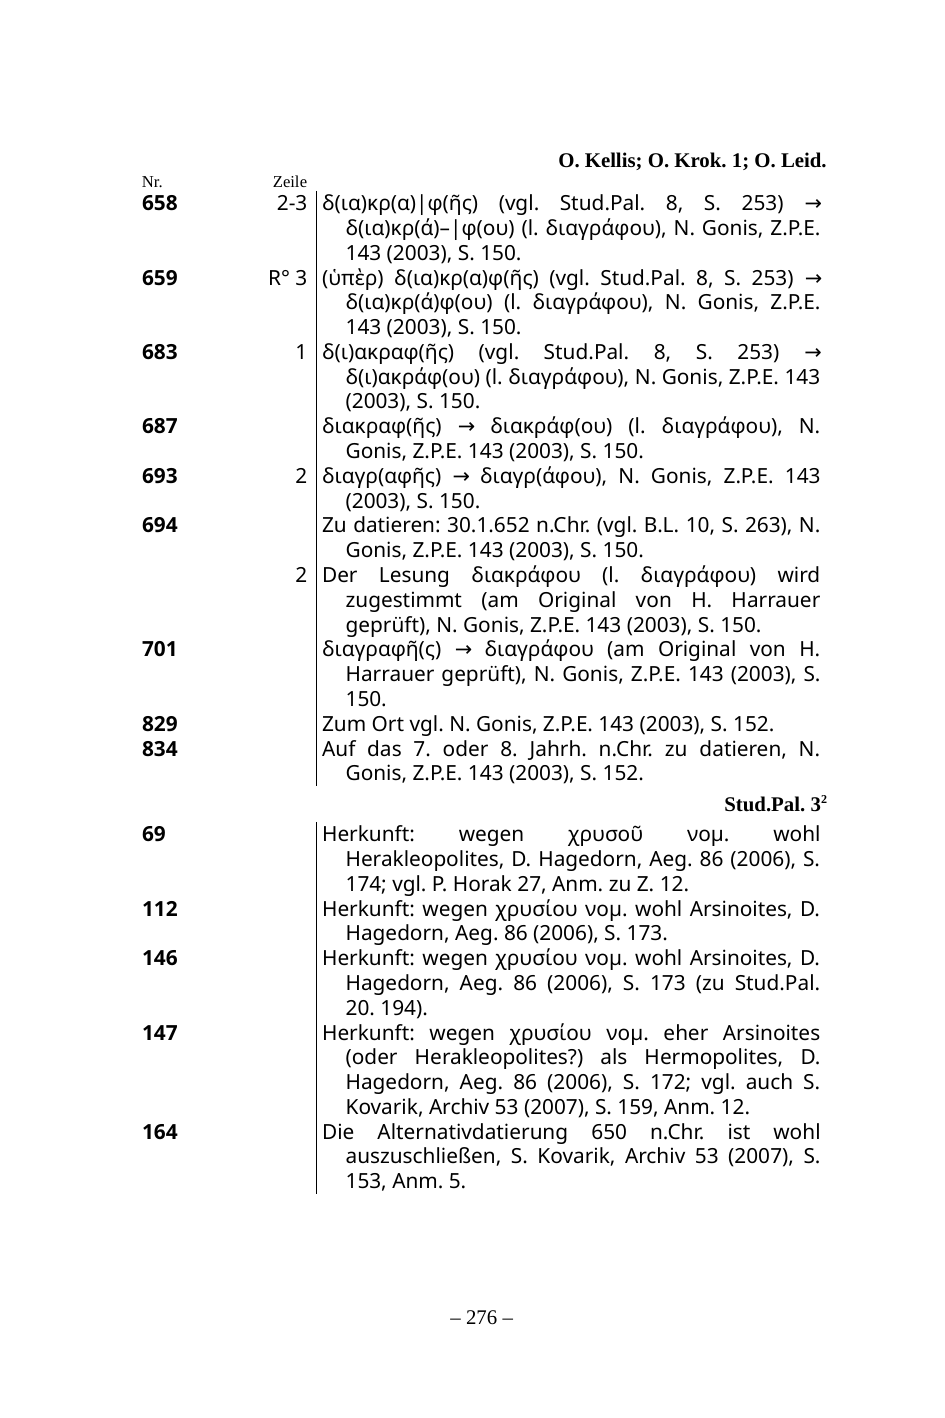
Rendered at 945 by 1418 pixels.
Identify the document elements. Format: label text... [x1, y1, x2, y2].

table_cell 2-3 [224, 191, 316, 265]
table_cell Herkunft: wegen χρυσίου νομ. eher Arsinoites (oder Herakleopolites?) als Hermopolites, D. Hagedorn, Aeg. 86 (2006), S. 172; vgl. auch S. Kovarik, Archiv 53 (2007), S. 159, Anm. 12. [317, 1020, 827, 1119]
table_cell 693 [136, 464, 224, 513]
table_cell δ(ια)κρ(α)|φ(ῆς) (vgl. Stud.Pal. 8, S. 253) → δ(ια)κρ(ά)–|φ(ου) (l. διαγράφου), N. Gonis, Z.P.E. 143 (2003), S. 150. [317, 191, 827, 265]
table_cell Auf das 7. oder 8. Jahrh. n.Chr. zu datieren, N. Gonis, Z.P.E. 143 (2003), S. 152. [317, 736, 827, 786]
table_cell Herkunft: wegen χρυσίου νομ. wohl Arsinoites, D. Hagedorn, Aeg. 86 (2006), S. 173 (zu Stud.Pal. 20. 194). [317, 946, 827, 1020]
table_cell 2 [224, 464, 316, 513]
table_cell R° 3 [224, 265, 316, 339]
table_cell 687 [136, 414, 224, 463]
table_cell 659 [136, 265, 224, 339]
table_cell 112 [136, 896, 316, 946]
table_cell 694 [136, 513, 316, 563]
table_header 69 [136, 822, 316, 896]
table_cell 834 [136, 736, 316, 786]
table_cell 146 [136, 946, 316, 1020]
table_cell διακραφ(ῆς) → διακράφ(ου) (l. διαγράφου), N. Gonis, Z.P.E. 143 (2003), S. 150. [317, 414, 827, 463]
table_cell διαγρ(αφῆς) → διαγρ(άφου), N. Gonis, Z.P.E. 143 (2003), S. 150. [317, 464, 827, 513]
table_header Herkunft: wegen χρυσοῦ νομ. wohl Herakleopolites, D. Hagedorn, Aeg. 86 (2006), S. 174; vgl. P. Horak 27, Anm. zu Z. 12. [317, 822, 827, 896]
table_cell 1 [224, 340, 316, 414]
table_cell 658 [136, 191, 224, 265]
subtitle Stud.Pal. 32 [136, 792, 827, 816]
table_cell (ὑπὲρ) δ(ια)κρ(α)φ(ῆς) (vgl. Stud.Pal. 8, S. 253) → δ(ια)κρ(ά)φ(ου) (l. διαγράφου), N. Gonis, Z.P.E. 143 (2003), S. 150. [317, 265, 827, 339]
table_cell [224, 637, 316, 711]
table_cell 683 [136, 340, 224, 414]
table_cell [136, 563, 224, 637]
table_cell Zu datieren: 30.1.652 n.Chr. (vgl. B.L. 10, S. 263), N. Gonis, Z.P.E. 143 (2003), S. 150. [317, 513, 827, 563]
table_cell 147 [136, 1020, 316, 1119]
table_cell 2 [224, 563, 316, 637]
table_cell 829 [136, 711, 316, 736]
table_cell 701 [136, 637, 224, 711]
table_cell διαγραφῆ(ς) → διαγράφου (am Original von H. Harrauer geprüft), N. Gonis, Z.P.E. 143 (2003), S. 150. [317, 637, 827, 711]
table_cell [224, 414, 316, 463]
table_cell 164 [136, 1119, 316, 1194]
table_cell Zum Ort vgl. N. Gonis, Z.P.E. 143 (2003), S. 152. [317, 711, 827, 736]
table_cell δ(ι)ακραφ(ῆς) (vgl. Stud.Pal. 8, S. 253) → δ(ι)ακράφ(ου) (l. διαγράφου), N. Gonis, Z.P.E. 143 (2003), S. 150. [317, 340, 827, 414]
table_cell Der Lesung διακράφου (l. διαγράφου) wird zugestimmt (am Original von H. Harrauer geprüft), N. Gonis, Z.P.E. 143 (2003), S. 150. [317, 563, 827, 637]
table_cell Herkunft: wegen χρυσίου νομ. wohl Arsinoites, D. Hagedorn, Aeg. 86 (2006), S. 173. [317, 896, 827, 946]
table_cell Die Alternativdatierung 650 n.Chr. ist wohl auszuschließen, S. Kovarik, Archiv 53 (2007), S. 153, Anm. 5. [317, 1119, 827, 1194]
